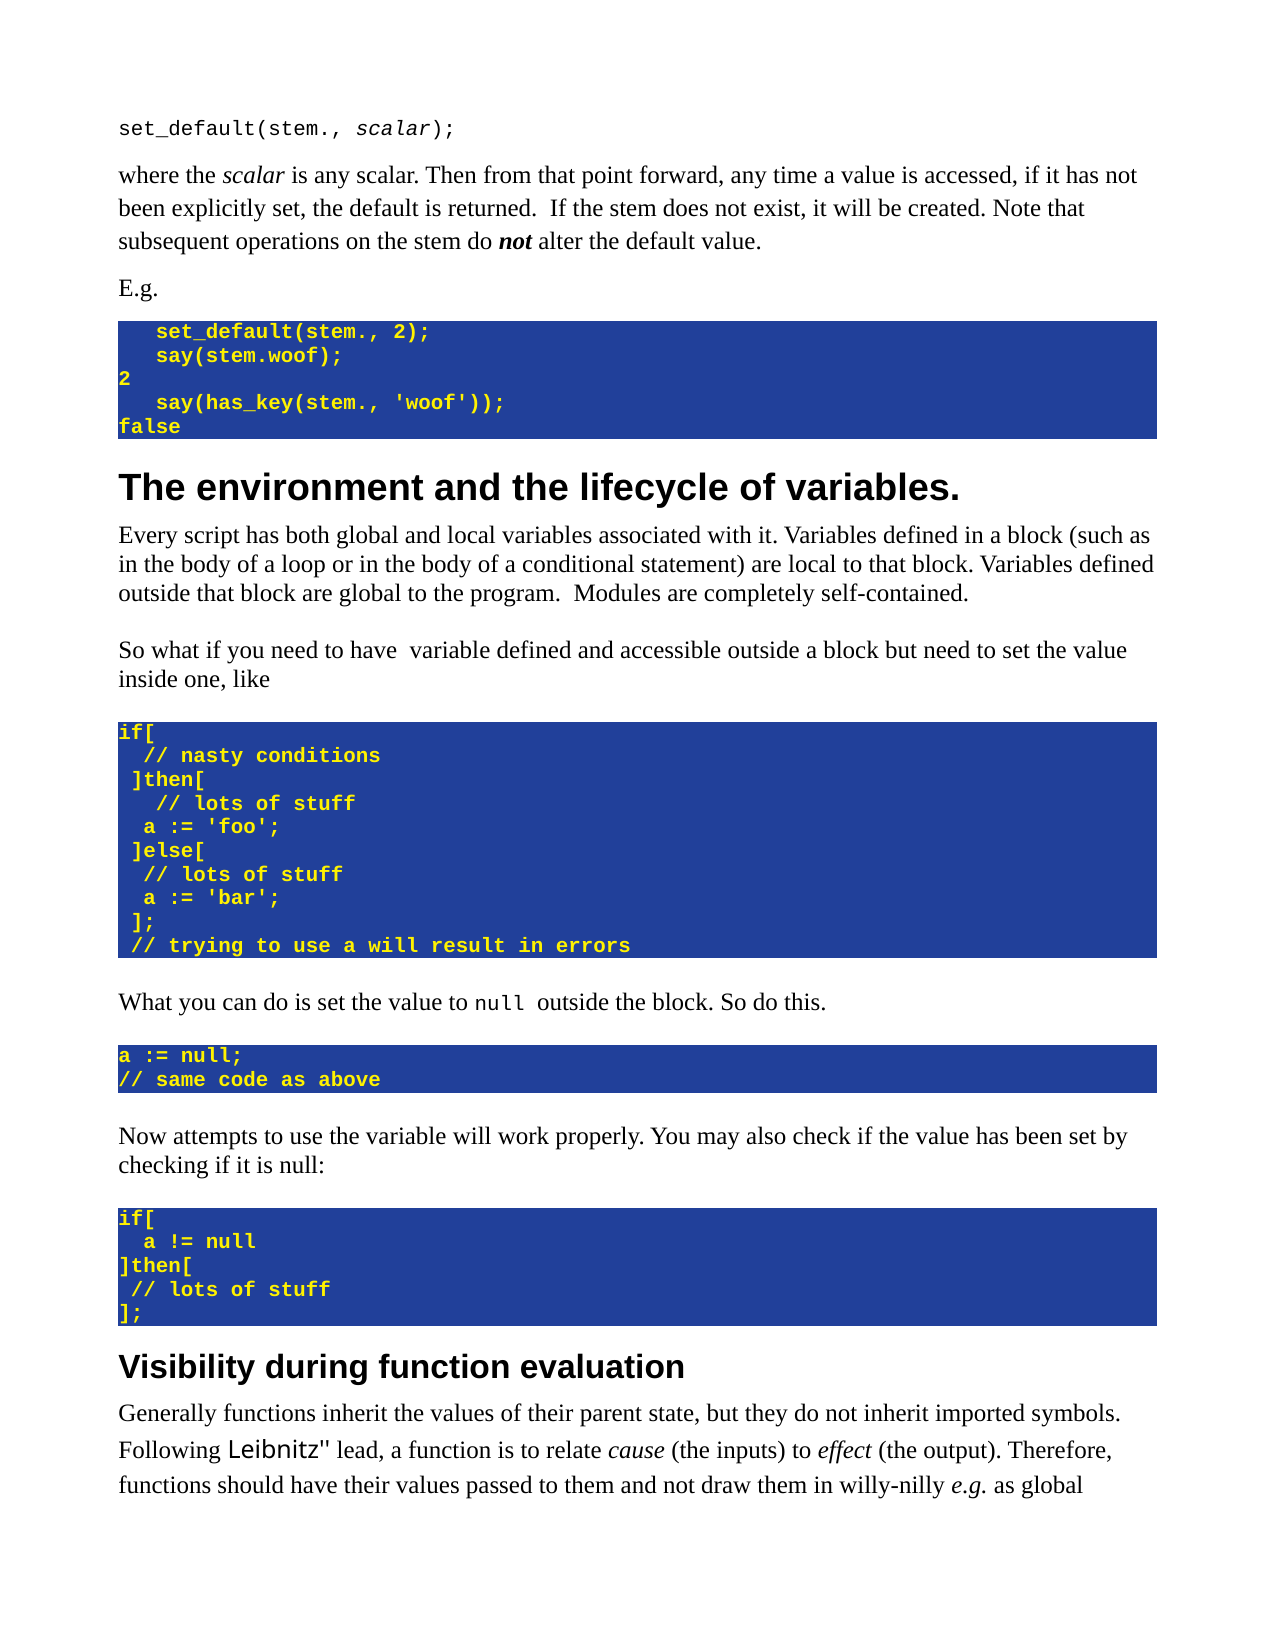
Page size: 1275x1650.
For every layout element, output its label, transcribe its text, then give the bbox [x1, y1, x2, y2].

text false [118, 416, 1157, 439]
text // trying to use a will result in errors [118, 934, 1157, 958]
text set_default(stem., 2); [118, 321, 1157, 345]
text What you can do is set the value to null outside the block. So do this. [118, 958, 1157, 1017]
text Now attempts to use the variable will work properly. You may also check if the value has been set by checking if it is null: [118, 1121, 1157, 1179]
text ]; [118, 911, 1157, 934]
text set_default(stem., scalar); [118, 118, 1157, 142]
text Every script has both global and local variables associated with it. Variables defined in a block (such as in the body of a loop or in the body of a conditional statement) are local to that block. Variables defined outside that block are global to the program. Modules are completely self-contained. [118, 521, 1157, 607]
text ]then[ [118, 769, 1157, 793]
subtitle The environment and the lifecycle of variables. [118, 464, 1157, 508]
text a := 'foo'; [118, 816, 1157, 840]
text 2 [118, 368, 1157, 392]
text Generally functions inherit the values of their parent state, but they do not inherit imported symbols. Following Leibnitz'' lead, a function is to relate cause (the inputs) to effect (the output). Therefore, functions should have their values passed to them and not draw them in willy-nilly e.g. as global [118, 1398, 1157, 1499]
text if[ [118, 1208, 1157, 1231]
text where the scalar is any scalar. Then from that point forward, any time a value is accessed, if it has not been explicitly set, the default is returned. If the stem does not exist, it will be created. Note that subsequent operations on the stem do not alter the default value. [118, 160, 1157, 255]
text a != null [118, 1231, 1157, 1255]
text ]then[ [118, 1255, 1157, 1278]
text a := 'bar'; [118, 887, 1157, 911]
text // nasty conditions [118, 745, 1157, 769]
text // lots of stuff [118, 793, 1157, 816]
text // same code as above [118, 1069, 1157, 1093]
text say(stem.woof); [118, 345, 1157, 368]
text a := null; [118, 1045, 1157, 1069]
text // lots of stuff [118, 1278, 1157, 1302]
text // lots of stuff [118, 864, 1157, 887]
text ]; [118, 1302, 1157, 1326]
subtitle Visibility during function evaluation [118, 1347, 1157, 1385]
text So what if you need to have variable defined and accessible outside a block but need to set the value inside one, like [118, 636, 1157, 693]
text if[ [118, 722, 1157, 745]
text say(has_key(stem., 'woof')); [118, 392, 1157, 416]
text ]else[ [118, 840, 1157, 864]
text E.g. [118, 273, 1157, 302]
